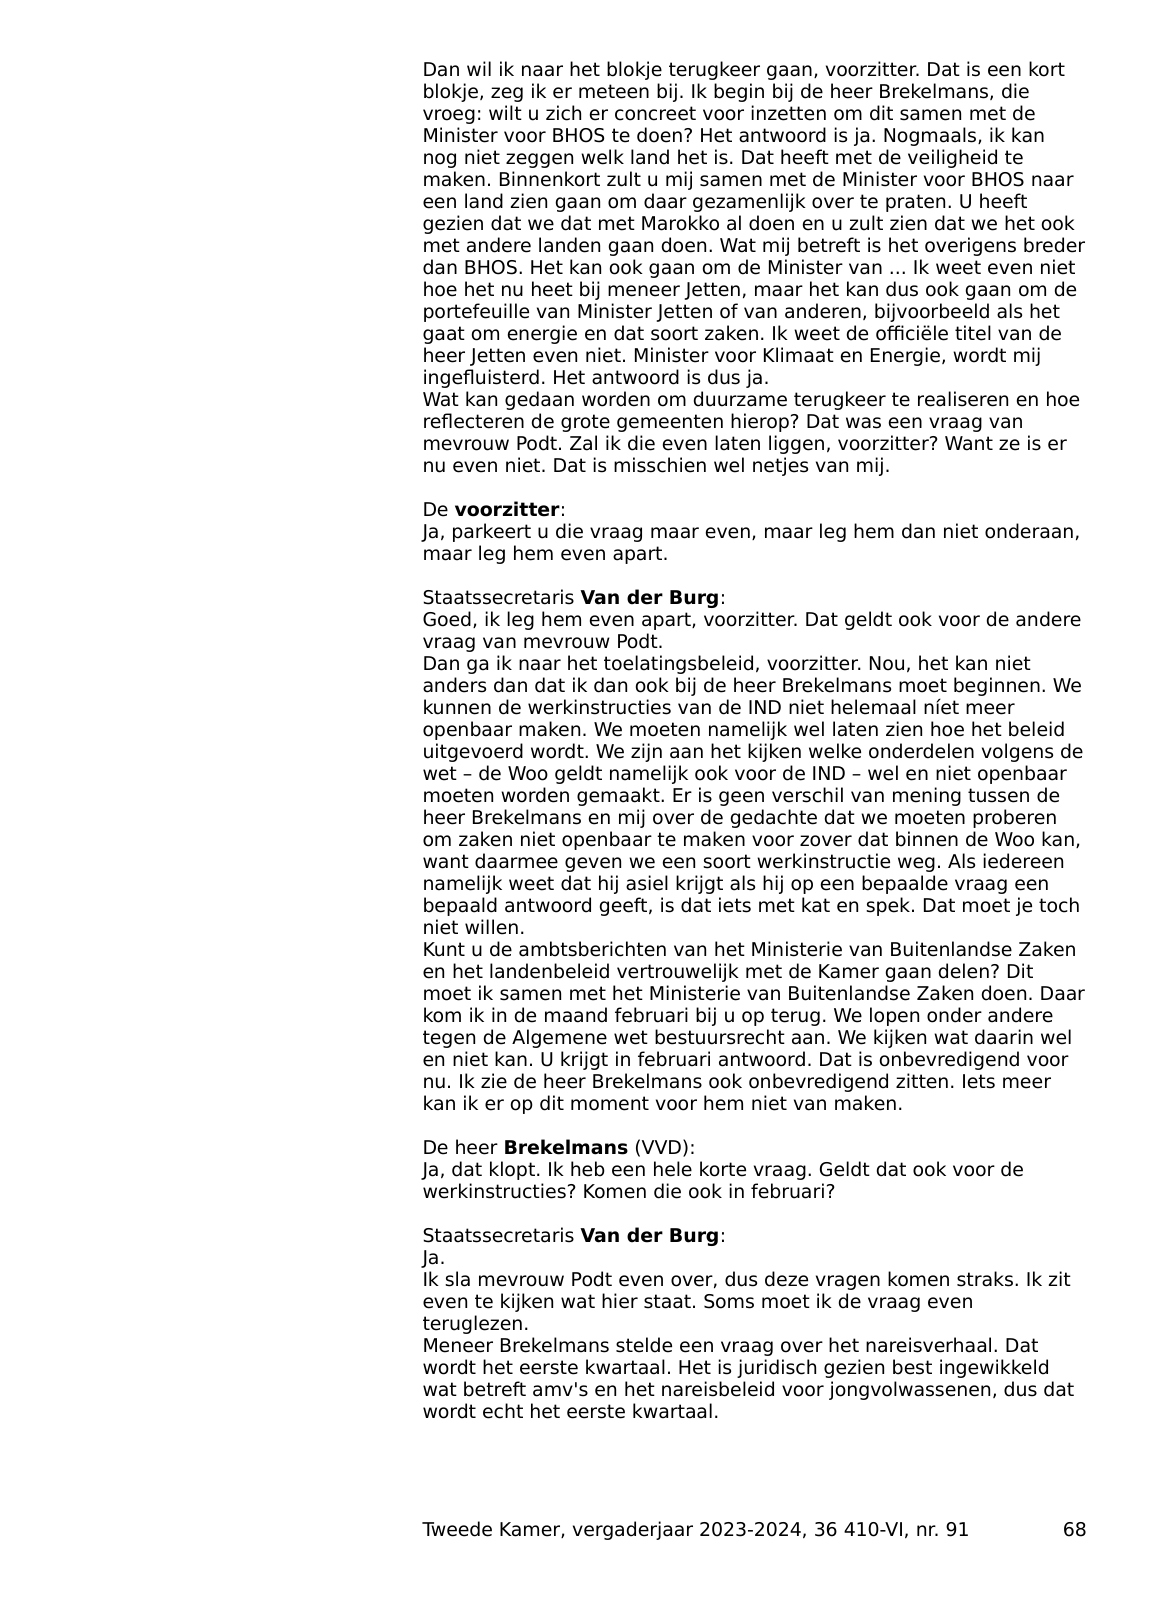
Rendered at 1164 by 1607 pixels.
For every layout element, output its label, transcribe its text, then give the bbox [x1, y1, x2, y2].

text Dan wil ik naar het blokje terugkeer gaan, voorzitter. Dat is een kort blokje, zeg ik er meteen bij. Ik begin bij de heer Brekelmans, die vroeg: wilt u zich er concreet voor inzetten om dit samen met de Minister voor BHOS te doen? Het antwoord is ja. Nogmaals, ik kan nog niet zeggen welk land het is. Dat heeft met de veiligheid te maken. Binnenkort zult u mij samen met de Minister voor BHOS naar een land zien gaan om daar gezamenlijk over te praten. U heeft gezien dat we dat met Marokko al doen en u zult zien dat we het ook met andere landen gaan doen. Wat mij betreft is het overigens breder dan BHOS. Het kan ook gaan om de Minister van ... Ik weet even niet hoe het nu heet bij meneer Jetten, maar het kan dus ook gaan om de portefeuille van Minister Jetten of van anderen, bijvoorbeeld als het gaat om energie en dat soort zaken. Ik weet de officiële titel van de heer Jetten even niet. Minister voor Klimaat en Energie, wordt mij ingefluisterd. Het antwoord is dus ja. [422, 59, 1087, 389]
text Staatssecretaris Van der Burg: [422, 1225, 1087, 1247]
text Kunt u de ambtsberichten van het Ministerie van Buitenlandse Zaken en het landenbeleid vertrouwelijk met de Kamer gaan delen? Dit moet ik samen met het Ministerie van Buitenlandse Zaken doen. Daar kom ik in de maand februari bij u op terug. We lopen onder andere tegen de Algemene wet bestuursrecht aan. We kijken wat daarin wel en niet kan. U krijgt in februari antwoord. Dat is onbevredigend voor nu. Ik zie de heer Brekelmans ook onbevredigend zitten. Iets meer kan ik er op dit moment voor hem niet van maken. [422, 939, 1087, 1114]
text Meneer Brekelmans stelde een vraag over het nareisverhaal. Dat wordt het eerste kwartaal. Het is juridisch gezien best ingewikkeld wat betreft amv's en het nareisbeleid voor jongvolwassenen, dus dat wordt echt het eerste kwartaal. [422, 1335, 1087, 1423]
text Ja. [422, 1247, 1087, 1269]
text Ja, parkeert u die vraag maar even, maar leg hem dan niet onderaan, maar leg hem even apart. [422, 521, 1087, 565]
text De heer Brekelmans (VVD): [422, 1137, 1087, 1159]
text Staatssecretaris Van der Burg: [422, 587, 1087, 609]
text De voorzitter: [422, 499, 1087, 521]
text Ja, dat klopt. Ik heb een hele korte vraag. Geldt dat ook voor de werkinstructies? Komen die ook in februari? [422, 1159, 1087, 1203]
text Wat kan gedaan worden om duurzame terugkeer te realiseren en hoe reflecteren de grote gemeenten hierop? Dat was een vraag van mevrouw Podt. Zal ik die even laten liggen, voorzitter? Want ze is er nu even niet. Dat is misschien wel netjes van mij. [422, 389, 1087, 477]
text Goed, ik leg hem even apart, voorzitter. Dat geldt ook voor de andere vraag van mevrouw Podt. [422, 609, 1087, 653]
text Ik sla mevrouw Podt even over, dus deze vragen komen straks. Ik zit even te kijken wat hier staat. Soms moet ik de vraag even teruglezen. [422, 1269, 1087, 1335]
text Dan ga ik naar het toelatingsbeleid, voorzitter. Nou, het kan niet anders dan dat ik dan ook bij de heer Brekelmans moet beginnen. We kunnen de werkinstructies van de IND niet helemaal níet meer openbaar maken. We moeten namelijk wel laten zien hoe het beleid uitgevoerd wordt. We zijn aan het kijken welke onderdelen volgens de wet – de Woo geldt namelijk ook voor de IND – wel en niet openbaar moeten worden gemaakt. Er is geen verschil van mening tussen de heer Brekelmans en mij over de gedachte dat we moeten proberen om zaken niet openbaar te maken voor zover dat binnen de Woo kan, want daarmee geven we een soort werkinstructie weg. Als iedereen namelijk weet dat hij asiel krijgt als hij op een bepaalde vraag een bepaald antwoord geeft, is dat iets met kat en spek. Dat moet je toch niet willen. [422, 653, 1087, 939]
